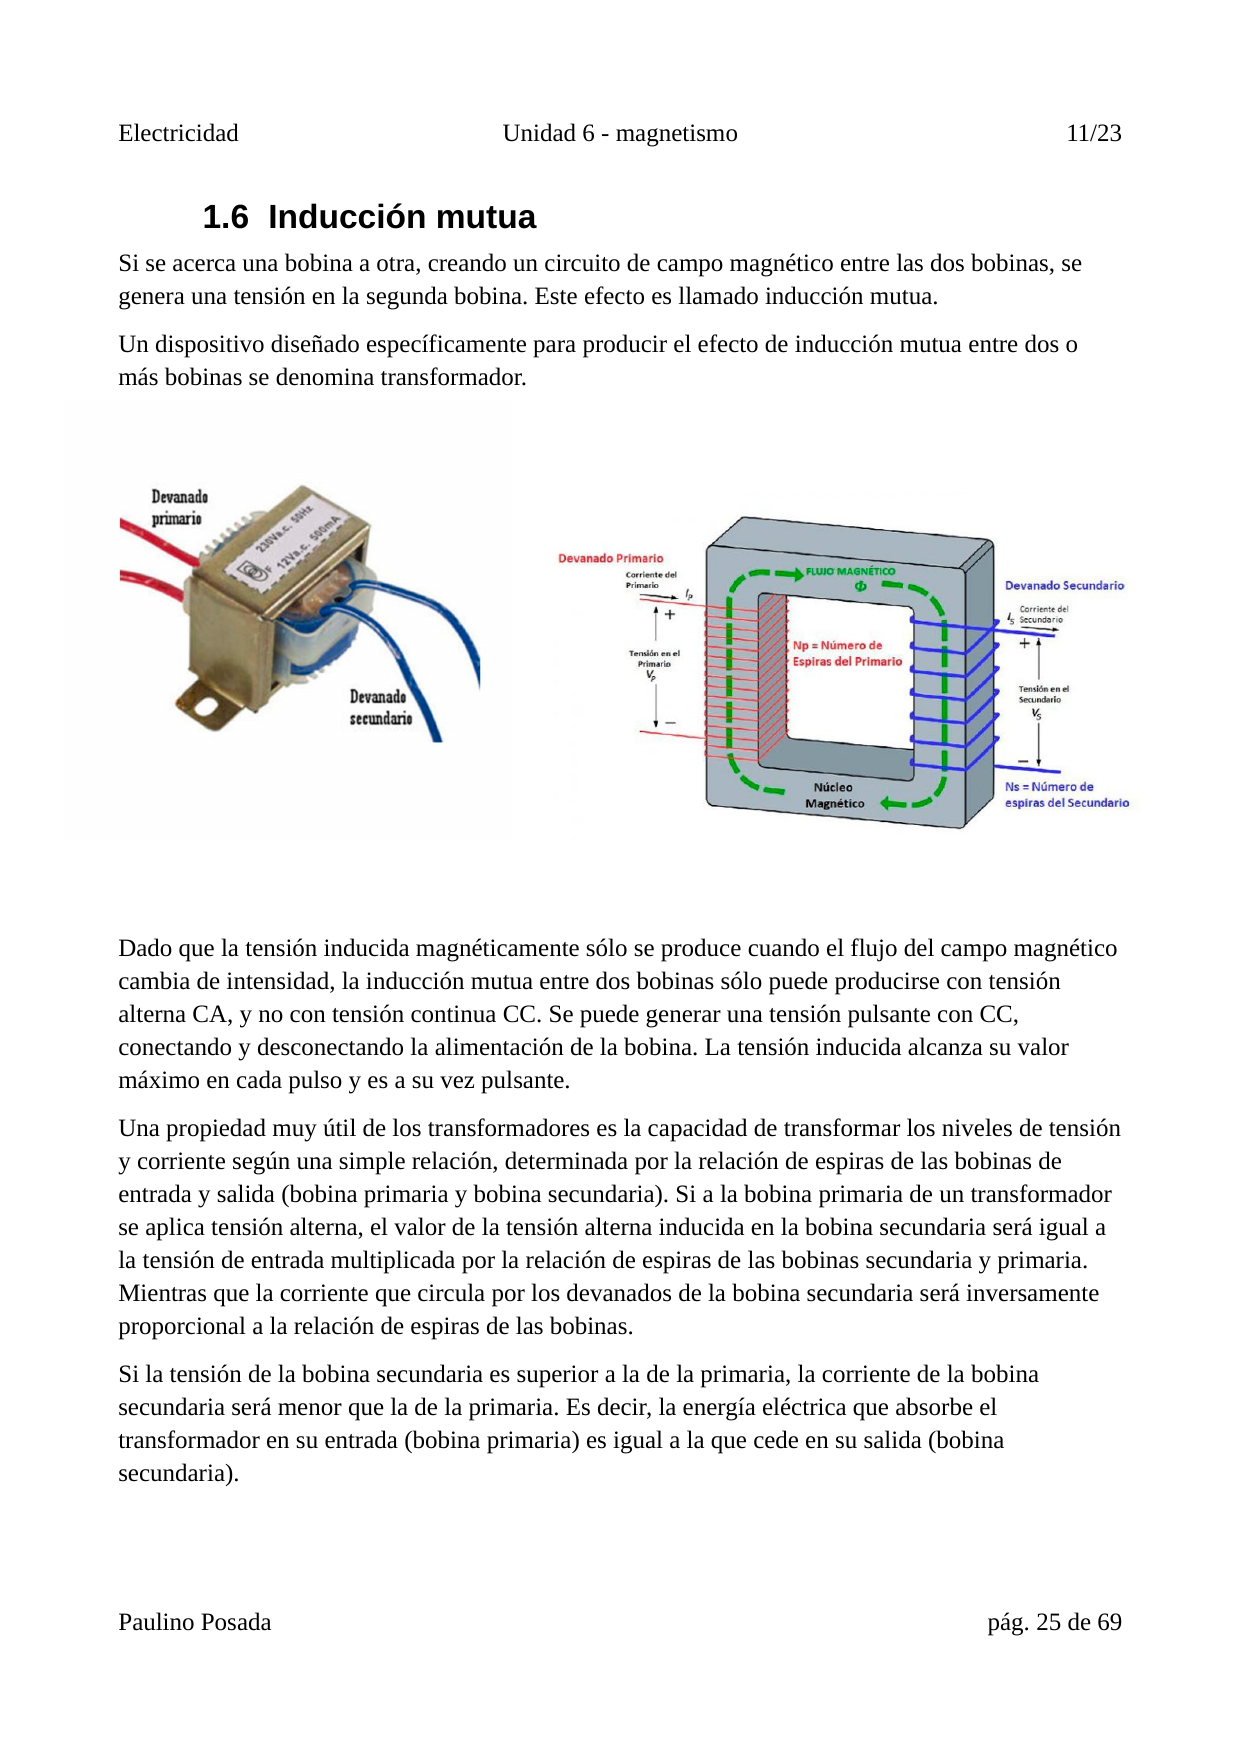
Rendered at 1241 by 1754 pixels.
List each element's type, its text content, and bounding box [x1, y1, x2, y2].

text Si se acerca una bobina a otra, creando un circuito de campo magnético entre las dos bobinas, se genera una tensión en la segunda bobina. Este efecto es llamado inducción mutua. [118, 248, 1122, 310]
picture [546, 492, 1147, 842]
subtitle Inducción mutua [193, 197, 1122, 236]
text Dado que la tensión inducida magnéticamente sólo se produce cuando el flujo del campo magnético cambia de intensidad, la inducción mutua entre dos bobinas sólo puede producirse con tensión alterna CA, y no con tensión continua CC. Se puede generar una tensión pulsante con CC, conectando y desconectando la alimentación de la bobina. La tensión inducida alcanza su valor máximo en cada pulso y es a su vez pulsante. [118, 933, 1122, 1094]
text Una propiedad muy útil de los transformadores es la capacidad de transformar los niveles de tensión y corriente según una simple relación, determinada por la relación de espiras de las bobinas de entrada y salida (bobina primaria y bobina secundaria). Si a la bobina primaria de un transformador se aplica tensión alterna, el valor de la tensión alterna inducida en la bobina secundaria será igual a la tensión de entrada multiplicada por la relación de espiras de las bobinas secundaria y primaria. Mientras que la corriente que circula por los devanados de la bobina secundaria será inversamente proporcional a la relación de espiras de las bobinas. [118, 1113, 1122, 1340]
text Si la tensión de la bobina secundaria es superior a la de la primaria, la corriente de la bobina secundaria será menor que la de la primaria. Es decir, la energía eléctrica que absorbe el transformador en su entrada (bobina primaria) es igual a la que cede en su salida (bobina secundaria). [118, 1359, 1122, 1486]
text Un dispositivo diseñado específicamente para producir el efecto de inducción mutua entre dos o más bobinas se denomina transformador. [118, 329, 1122, 391]
picture [63, 395, 514, 841]
